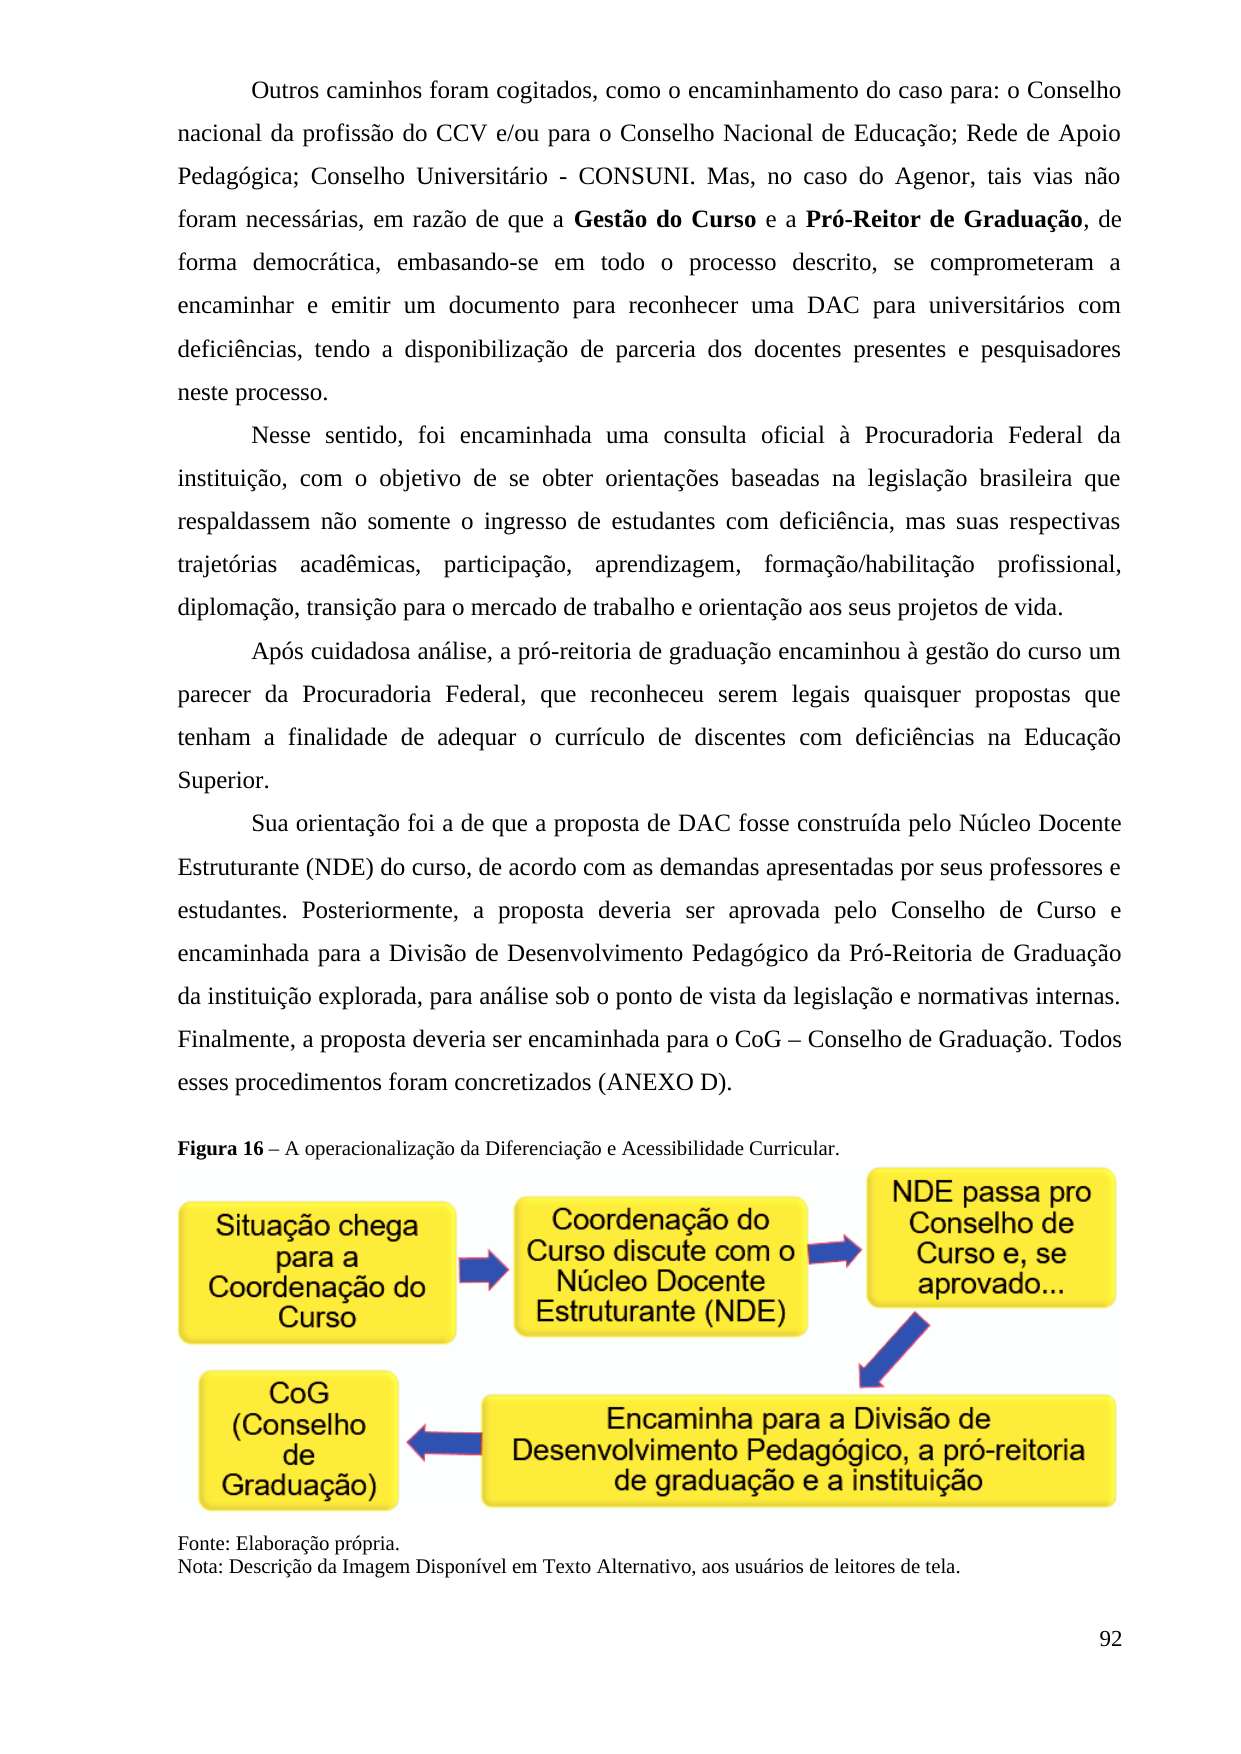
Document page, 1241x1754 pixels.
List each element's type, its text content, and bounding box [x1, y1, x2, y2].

text Fonte: Elaboração própria. [177, 1530, 1122, 1554]
text Outros caminhos foram cogitados, como o encaminhamento do caso para: o Conselho nacional da profissão do CCV e/ou para o Conselho Nacional de Educação; Rede de Apoio Pedagógica; Conselho Universitário - CONSUNI. Mas, no caso do Agenor, tais vias não foram necessárias, em razão de que a Gestão do Curso e a Pró-Reitor de Graduação, de forma democrática, embasando-se em todo o processo descrito, se comprometeram a encaminhar e emitir um documento para reconhecer uma DAC para universitários com deficiências, tendo a disponibilização de parceria dos docentes presentes e pesquisadores neste processo. [177, 75, 1122, 406]
text Figura 16 – A operacionalização da Diferenciação e Acessibilidade Curricular. [177, 1135, 1122, 1159]
text Sua orientação foi a de que a proposta de DAC fosse construída pelo Núcleo Docente Estruturante (NDE) do curso, de acordo com as demandas apresentadas por seus professores e estudantes. Posteriormente, a proposta deveria ser aprovada pelo Conselho de Curso e encaminhada para a Divisão de Desenvolvimento Pedagógico da Pró-Reitoria de Graduação da instituição explorada, para análise sob o ponto de vista da legislação e normativas internas. Finalmente, a proposta deveria ser encaminhada para o CoG – Conselho de Graduação. Todos esses procedimentos foram concretizados (ANEXO D). [177, 808, 1122, 1096]
text Nota: Descrição da Imagem Disponível em Texto Alternativo, aos usuários de leitores de tela. [177, 1554, 1122, 1578]
text Após cuidadosa análise, a pró-reitoria de graduação encaminhou à gestão do curso um parecer da Procuradoria Federal, que reconheceu serem legais quaisquer propostas que tenham a finalidade de adequar o currículo de discentes com deficiências na Educação Superior. [177, 636, 1122, 794]
text Nesse sentido, foi encaminhada uma consulta oficial à Procuradoria Federal da instituição, com o objetivo de se obter orientações baseadas na legislação brasileira que respaldassem não somente o ingresso de estudantes com deficiência, mas suas respectivas trajetórias acadêmicas, participação, aprendizagem, formação/habilitação profissional, diplomação, transição para o mercado de trabalho e orientação aos seus projetos de vida. [177, 420, 1122, 622]
